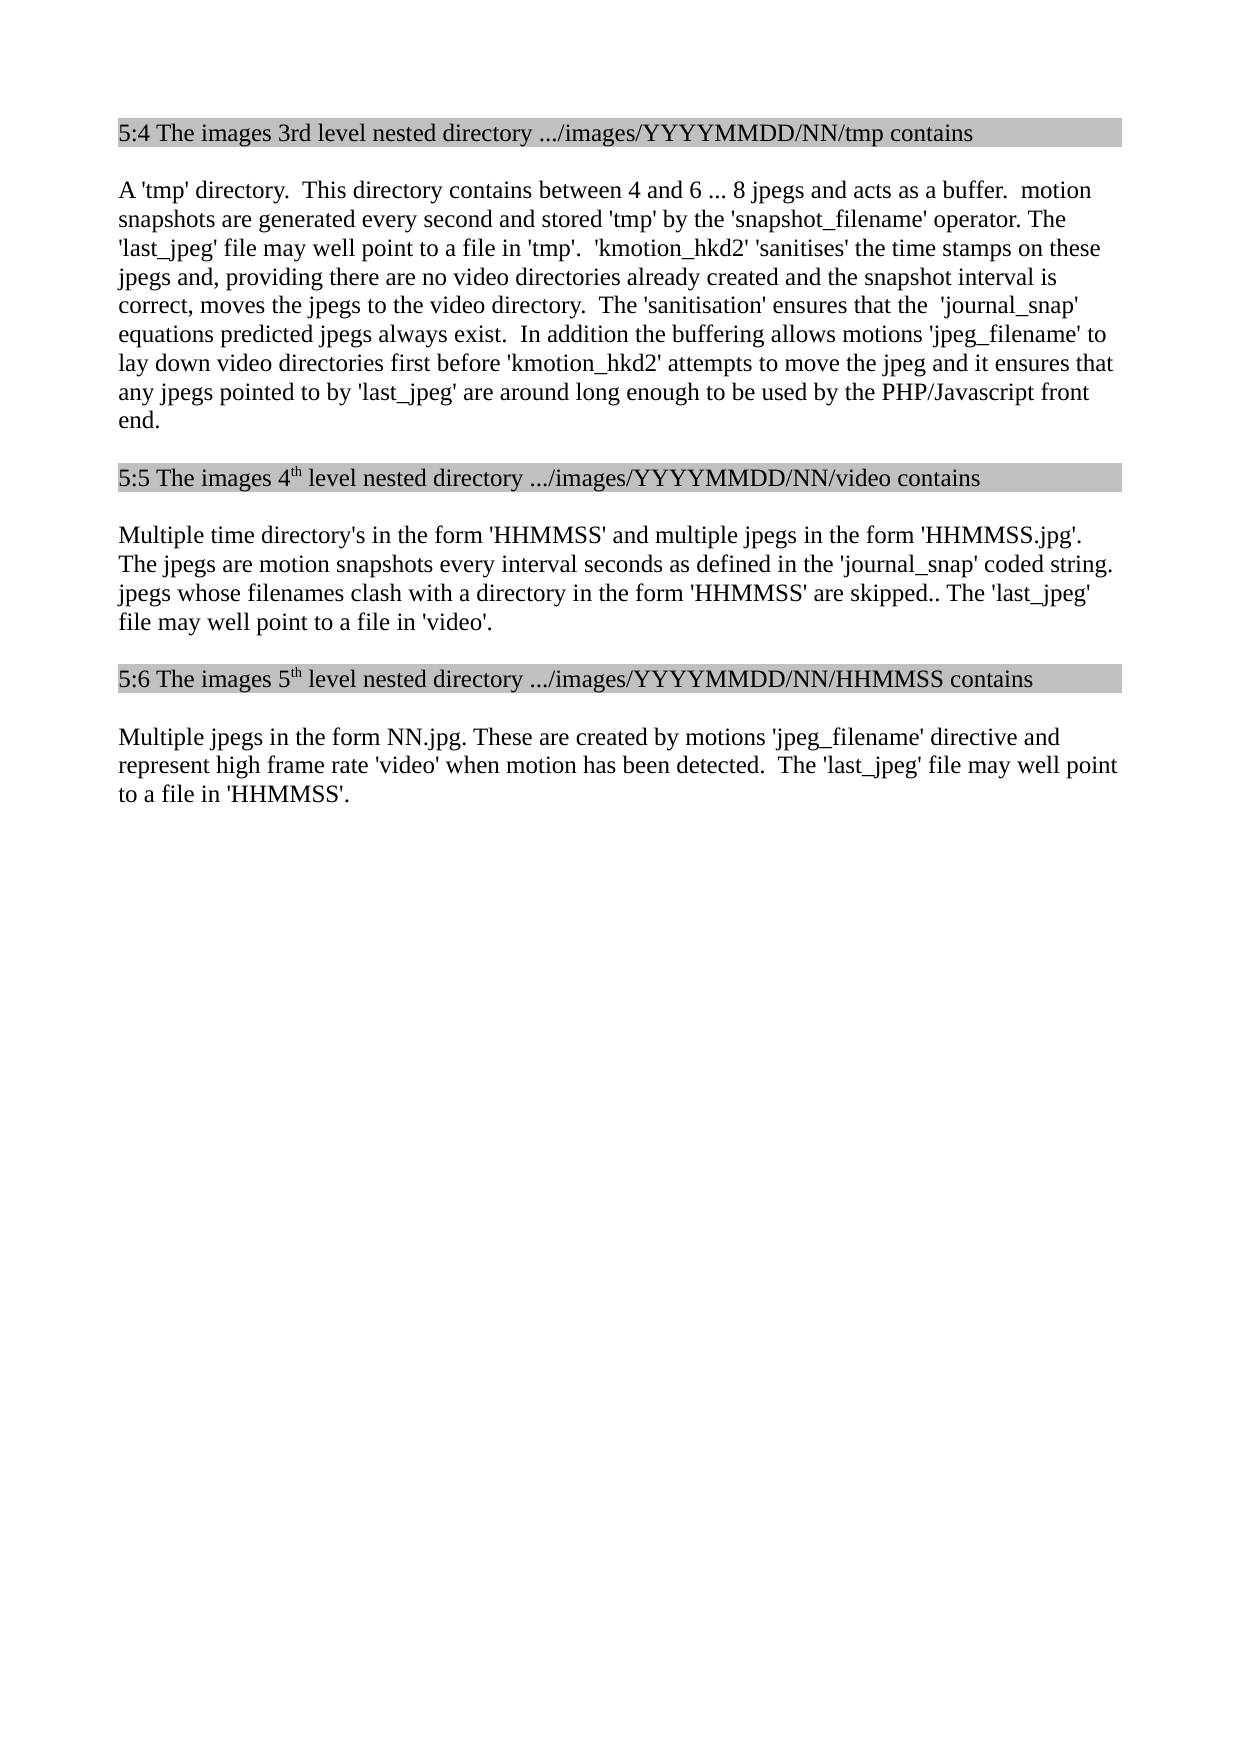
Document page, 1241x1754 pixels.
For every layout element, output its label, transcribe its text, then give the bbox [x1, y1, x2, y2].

text Multiple jpegs in the form NN.jpg. These are created by motions 'jpeg_filename' directive and represent high frame rate 'video' when motion has been detected. The 'last_jpeg' file may well point to a file in 'HHMMSS'. [118, 722, 1122, 808]
text A 'tmp' directory. This directory contains between 4 and 6 ... 8 jpegs and acts as a buffer. motion snapshots are generated every second and stored 'tmp' by the 'snapshot_filename' operator. The 'last_jpeg' file may well point to a file in 'tmp'. 'kmotion_hkd2' 'sanitises' the time stamps on these jpegs and, providing there are no video directories already created and the snapshot interval is correct, moves the jpegs to the video directory. The 'sanitisation' ensures that the 'journal_snap' equations predicted jpegs always exist. In addition the buffering allows motions 'jpeg_filename' to lay down video directories first before 'kmotion_hkd2' attempts to move the jpeg and it ensures that any jpegs pointed to by 'last_jpeg' are around long enough to be used by the PHP/Javascript front end. [118, 176, 1122, 434]
text Multiple time directory's in the form 'HHMMSS' and multiple jpegs in the form 'HHMMSS.jpg'. The jpegs are motion snapshots every interval seconds as defined in the 'journal_snap' coded string. jpegs whose filenames clash with a directory in the form 'HHMMSS' are skipped.. The 'last_jpeg' file may well point to a file in 'video'. [118, 521, 1122, 636]
text 5:5 The images 4th level nested directory .../images/YYYYMMDD/NN/video contains [118, 463, 1122, 492]
text 5:6 The images 5th level nested directory .../images/YYYYMMDD/NN/HHMMSS contains [118, 664, 1122, 693]
text 5:4 The images 3rd level nested directory .../images/YYYYMMDD/NN/tmp contains [118, 118, 1122, 147]
